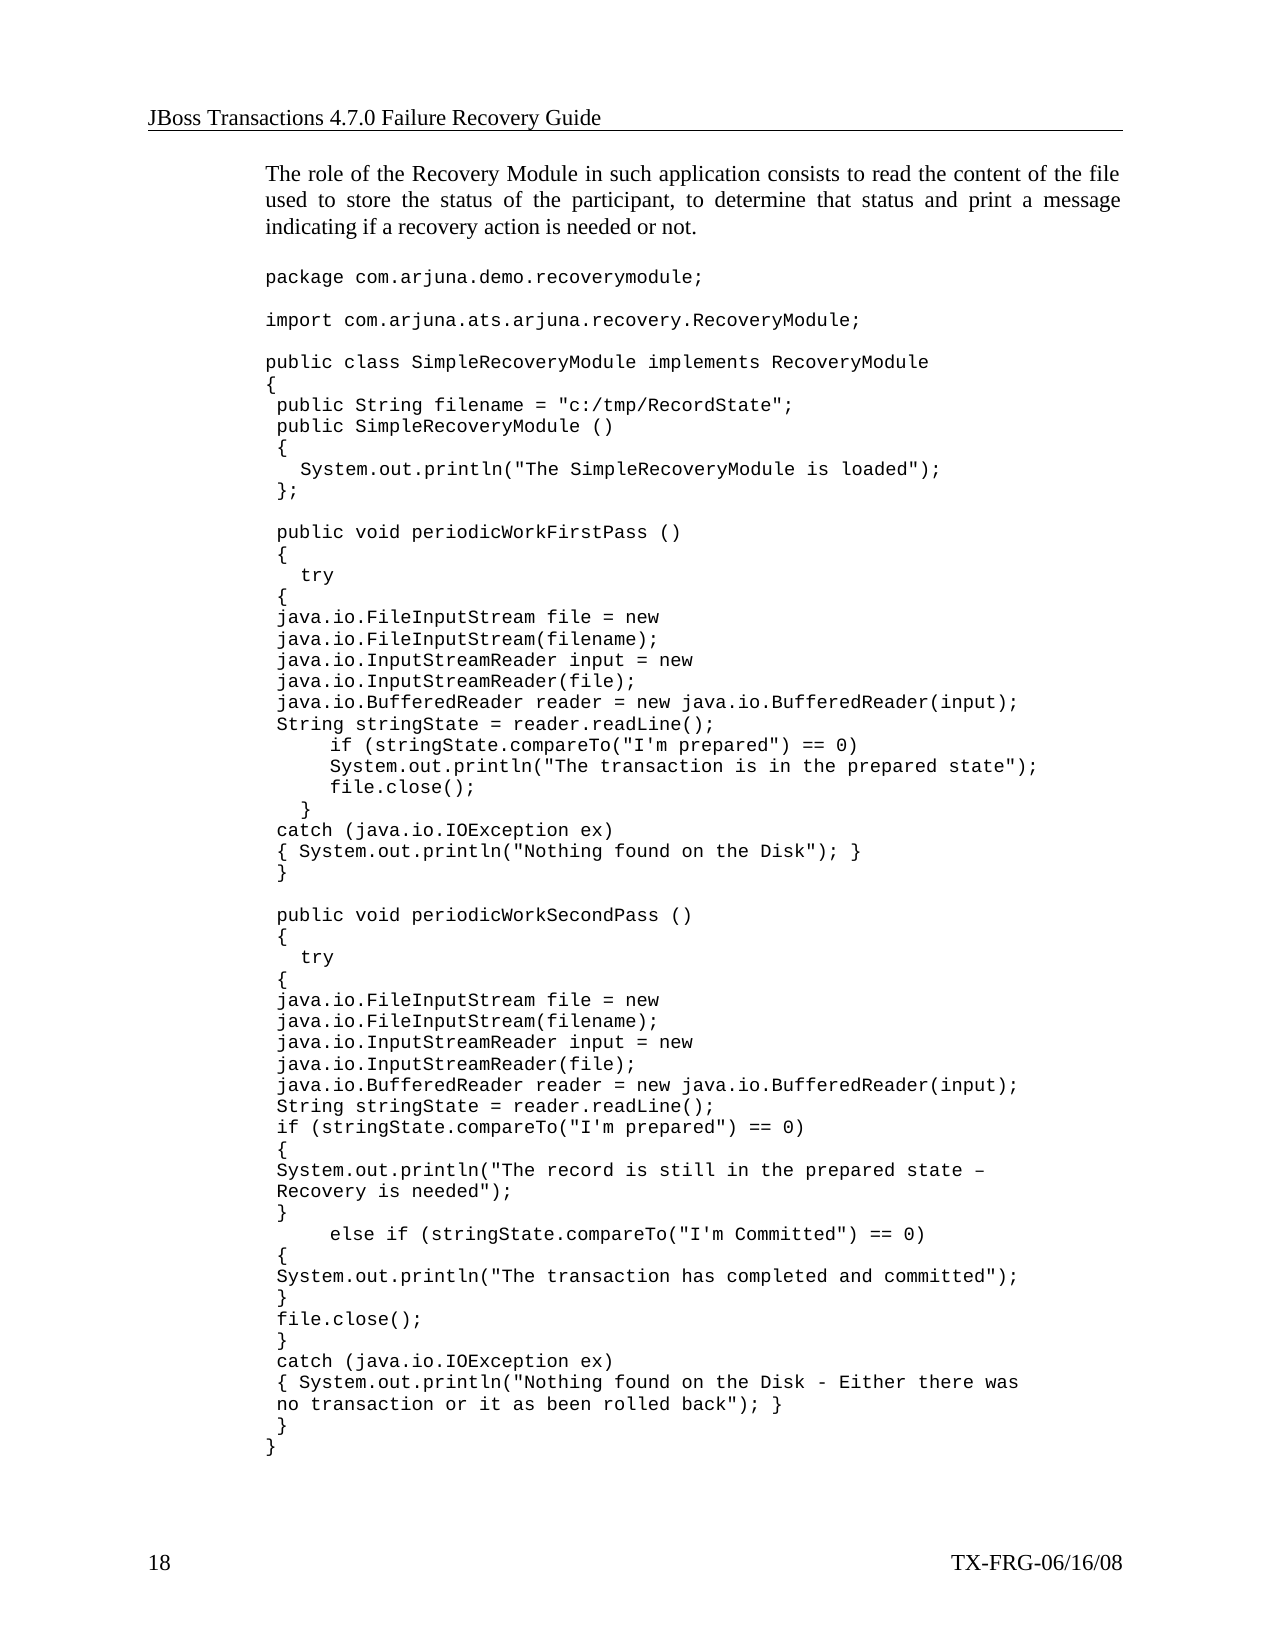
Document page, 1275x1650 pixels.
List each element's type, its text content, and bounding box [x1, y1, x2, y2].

text System.out.println("The transaction is in the prepared state"); [265, 757, 1122, 778]
text java.io.FileInputStream file = new [265, 608, 1122, 629]
text } [265, 1331, 1122, 1352]
text } [265, 863, 1122, 884]
text { [265, 1139, 1122, 1161]
text file.close(); [265, 1309, 1122, 1331]
text public SimpleRecoveryModule () [265, 417, 1122, 438]
text java.io.InputStreamReader(file); [265, 1054, 1122, 1076]
text try [265, 948, 1122, 969]
text } [265, 1437, 1122, 1458]
text System.out.println("The transaction has completed and committed"); [265, 1267, 1122, 1288]
text java.io.InputStreamReader input = new [265, 1033, 1122, 1054]
text { [265, 438, 1122, 459]
text String stringState = reader.readLine(); [265, 1097, 1122, 1118]
text catch (java.io.IOException ex) [265, 1352, 1122, 1373]
text public void periodicWorkFirstPass () [265, 523, 1122, 544]
text }; [265, 481, 1122, 502]
text file.close(); [265, 778, 1122, 799]
text Recovery is needed"); [265, 1182, 1122, 1203]
text java.io.FileInputStream(filename); [265, 629, 1122, 651]
text { [265, 969, 1122, 991]
text The role of the Recovery Module in such application consists to read the content of the file used to store the status of the participant, to determine that status and print a message indicating if a recovery action is needed or not. [265, 160, 1122, 239]
text java.io.InputStreamReader input = new [265, 651, 1122, 672]
text } [265, 1288, 1122, 1309]
text no transaction or it as been rolled back"); } [265, 1394, 1122, 1416]
text { [265, 587, 1122, 608]
text java.io.BufferedReader reader = new java.io.BufferedReader(input); [265, 693, 1122, 714]
text if (stringState.compareTo("I'm prepared") == 0) [265, 736, 1122, 757]
text java.io.FileInputStream(filename); [265, 1012, 1122, 1033]
text { [265, 374, 1122, 396]
text try [265, 566, 1122, 587]
text { [265, 927, 1122, 948]
text catch (java.io.IOException ex) [265, 821, 1122, 842]
text System.out.println("The SimpleRecoveryModule is loaded"); [265, 459, 1122, 481]
text if (stringState.compareTo("I'm prepared") == 0) [265, 1118, 1122, 1139]
text public String filename = "c:/tmp/RecordState"; [265, 396, 1122, 417]
text public void periodicWorkSecondPass () [265, 906, 1122, 927]
text java.io.FileInputStream file = new [265, 991, 1122, 1012]
text java.io.BufferedReader reader = new java.io.BufferedReader(input); [265, 1076, 1122, 1097]
text } [265, 799, 1122, 821]
text import com.arjuna.ats.arjuna.recovery.RecoveryModule; [265, 311, 1122, 332]
text } [265, 1416, 1122, 1437]
text java.io.InputStreamReader(file); [265, 672, 1122, 693]
text { [265, 544, 1122, 566]
text { System.out.println("Nothing found on the Disk - Either there was [265, 1373, 1122, 1394]
text System.out.println("The record is still in the prepared state – [265, 1161, 1122, 1182]
text { [265, 1246, 1122, 1267]
text package com.arjuna.demo.recoverymodule; [265, 268, 1122, 289]
text } [265, 1203, 1122, 1224]
text public class SimpleRecoveryModule implements RecoveryModule [265, 353, 1122, 374]
text { System.out.println("Nothing found on the Disk"); } [265, 842, 1122, 863]
text String stringState = reader.readLine(); [265, 714, 1122, 736]
text else if (stringState.compareTo("I'm Committed") == 0) [265, 1224, 1122, 1246]
